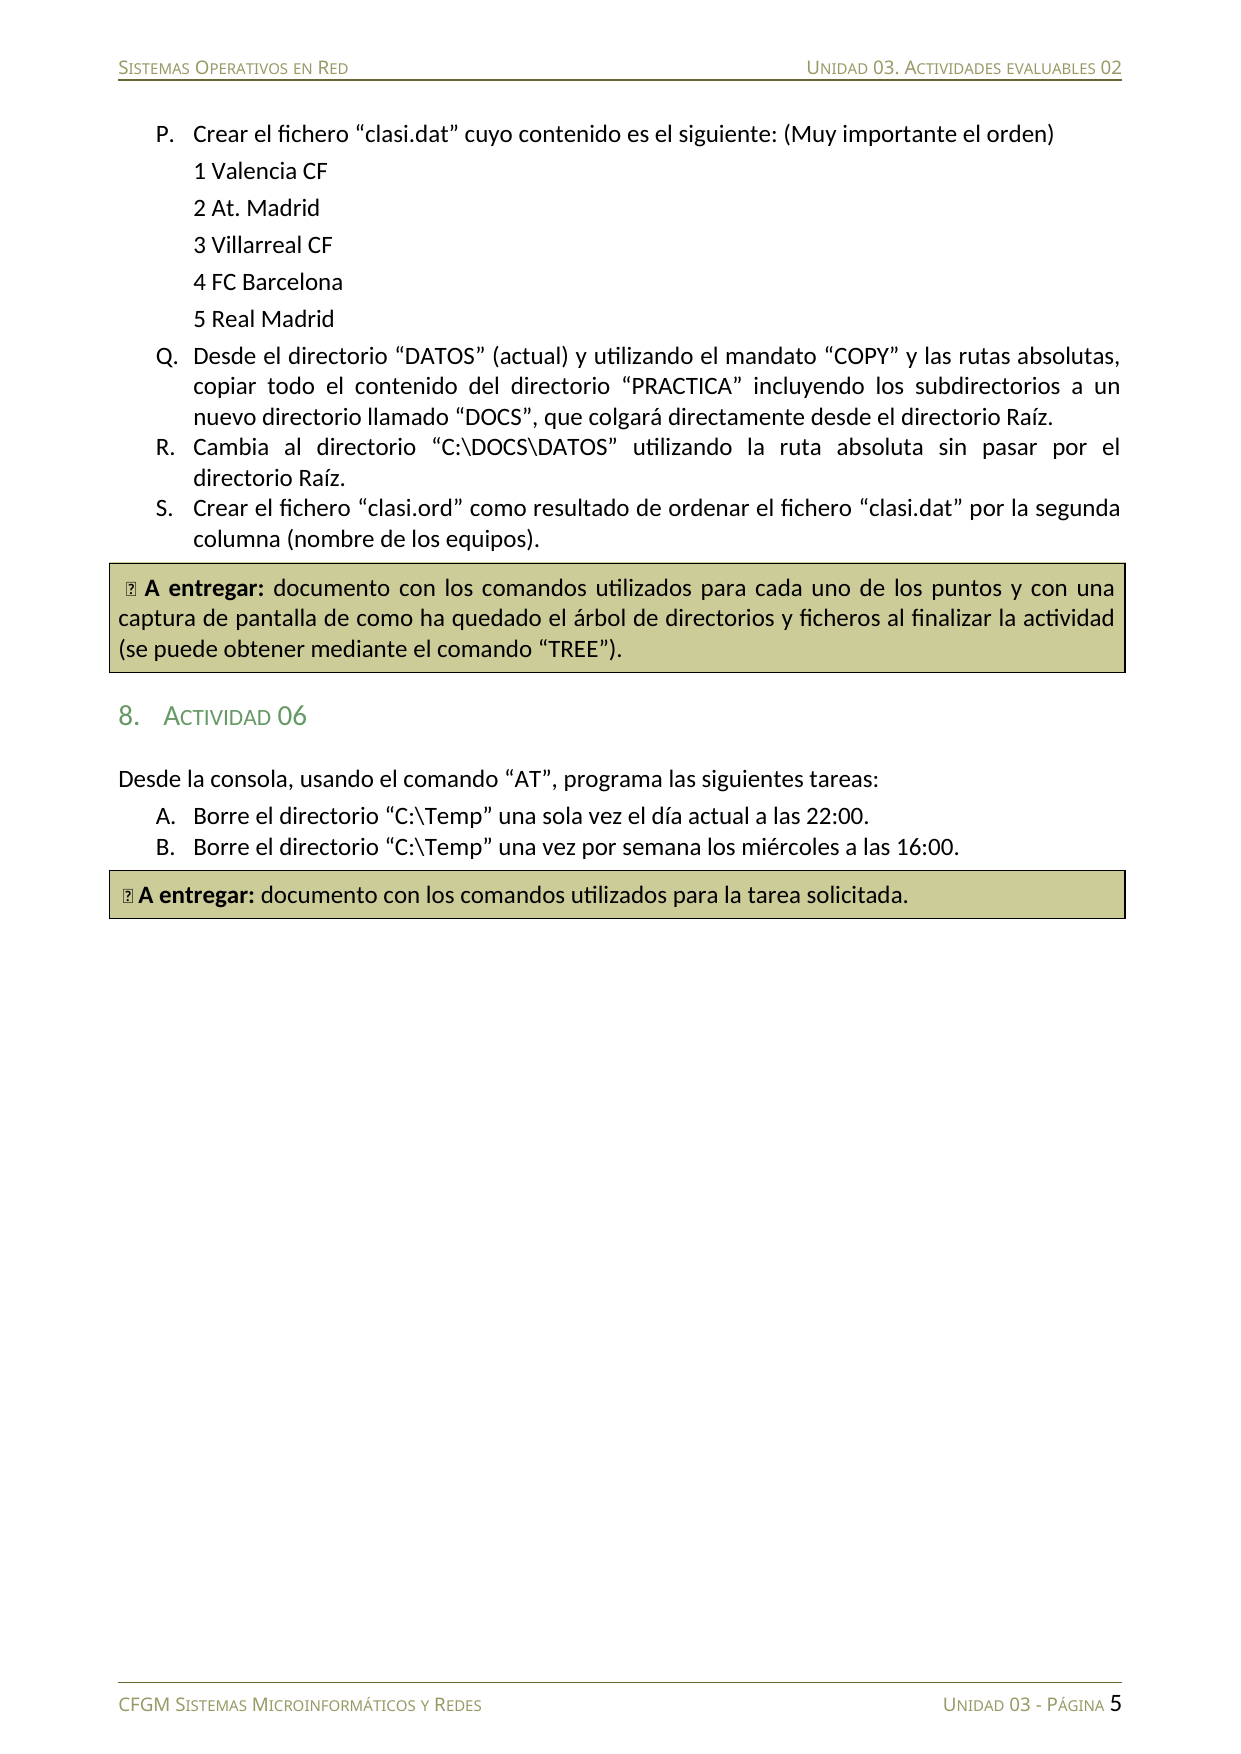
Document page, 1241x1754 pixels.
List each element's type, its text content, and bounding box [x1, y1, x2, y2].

text 1 Valencia CF [193, 155, 1122, 186]
text 3 Villarreal CF [193, 229, 1122, 259]
list Crear el fichero “clasi.dat” cuyo contenido es el siguiente: (Muy importante el orden) [156, 118, 1122, 148]
list Cambia al directorio “C:\DOCS\DATOS” utilizando la ruta absoluta sin pasar por el directorio Raíz. [156, 431, 1122, 492]
text 4 FC Barcelona [193, 266, 1122, 296]
text 📕 A entregar: documento con los comandos utilizados para cada uno de los puntos y con una captura de pantalla de como ha quedado el árbol de directorios y ficheros al finalizar la actividad (se puede obtener mediante el comando “TREE”). [110, 564, 1124, 672]
list Borre el directorio “C:\Temp” una sola vez el día actual a las 22:00. [156, 800, 1122, 831]
list Desde el directorio “DATOS” (actual) y utilizando el mandato “COPY” y las rutas absolutas, copiar todo el contenido del directorio “PRACTICA” incluyendo los subdirectorios a un nuevo directorio llamado “DOCS”, que colgará directamente desde el directorio Raíz. [156, 340, 1122, 431]
text 📕 A entregar: documento con los comandos utilizados para la tarea solicitada. [110, 871, 1124, 918]
list Crear el fichero “clasi.ord” como resultado de ordenar el fichero “clasi.dat” por la segunda columna (nombre de los equipos). [156, 492, 1122, 553]
text 2 At. Madrid [193, 192, 1122, 222]
text 5 Real Madrid [193, 303, 1122, 333]
list Borre el directorio “C:\Temp” una vez por semana los miércoles a las 16:00. [156, 831, 1122, 861]
text Desde la consola, usando el comando “AT”, programa las siguientes tareas: [118, 763, 1122, 794]
subtitle Actividad 06 [118, 697, 1122, 733]
